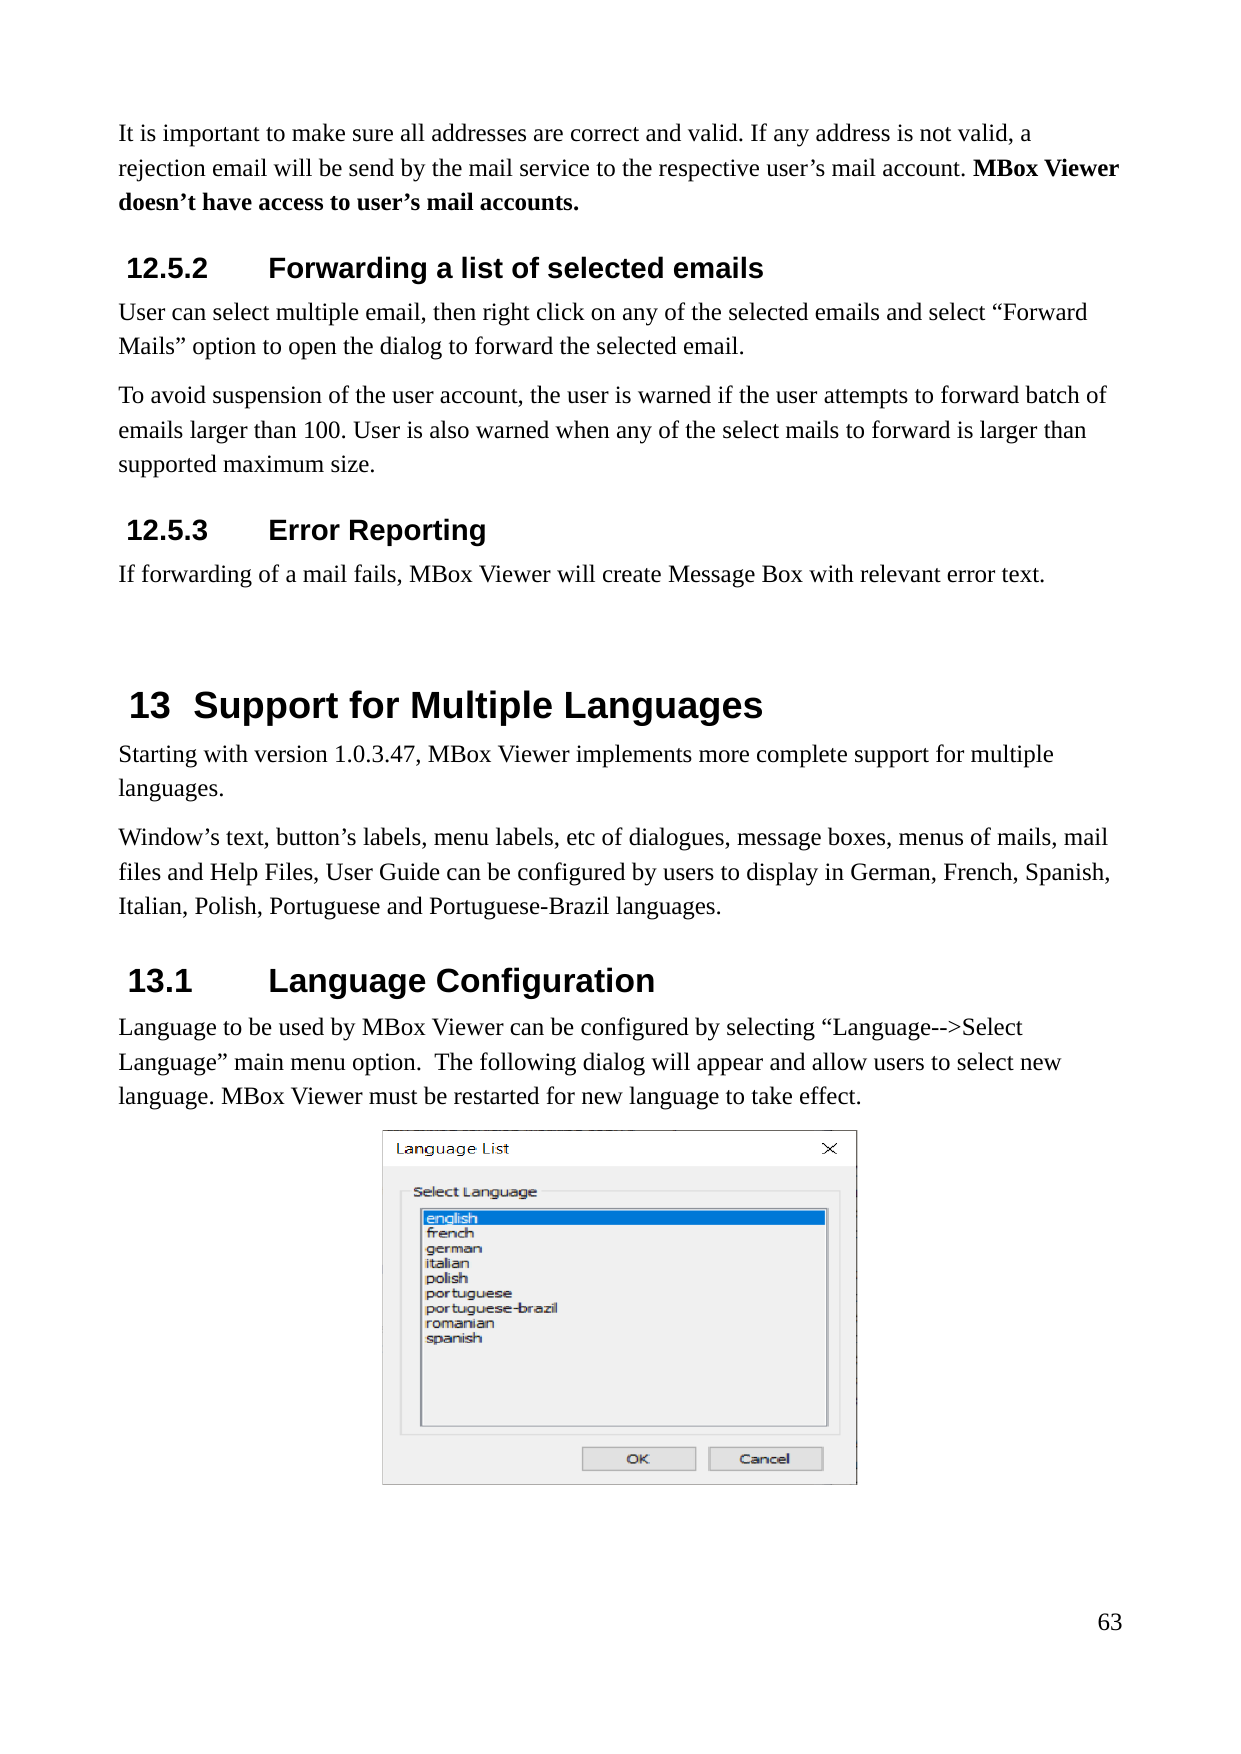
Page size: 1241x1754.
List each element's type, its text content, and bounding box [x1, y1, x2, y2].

text Language to be used by MBox Viewer can be configured by selecting “Language-->Select Language” main menu option. The following dialog will appear and allow users to select new language. MBox Viewer must be restarted for new language to take effect. [118, 1012, 1122, 1110]
subtitle Support for Multiple Languages [118, 682, 1122, 726]
text If forwarding of a mail fails, MBox Viewer will create Message Box with relevant error text. [118, 559, 1122, 588]
text Window’s text, button’s labels, menu labels, etc of dialogues, message boxes, menus of mails, mail files and Help Files, User Guide can be configured by users to display in German, French, Spanish, Italian, Polish, Portuguese and Portuguese-Brazil languages. [118, 822, 1122, 920]
text User can select multiple email, then right click on any of the selected emails and select “Forward Mails” option to open the dialog to forward the selected email. [118, 297, 1122, 360]
subtitle Forwarding a list of selected emails [118, 251, 1122, 284]
subtitle Language Configuration [118, 961, 1122, 1000]
text It is important to make sure all addresses are correct and valid. If any address is not valid, a rejection email will be send by the mail service to the respective user’s mail account. MBox Viewer doesn’t have access to user’s mail accounts. [118, 118, 1122, 216]
picture [382, 1130, 858, 1485]
subtitle Error Reporting [118, 513, 1122, 547]
text Starting with version 1.0.3.47, MBox Viewer implements more complete support for multiple languages. [118, 739, 1122, 802]
text To avoid suspension of the user account, the user is warned if the user attempts to forward batch of emails larger than 100. User is also warned when any of the select mails to forward is larger than supported maximum size. [118, 381, 1122, 478]
